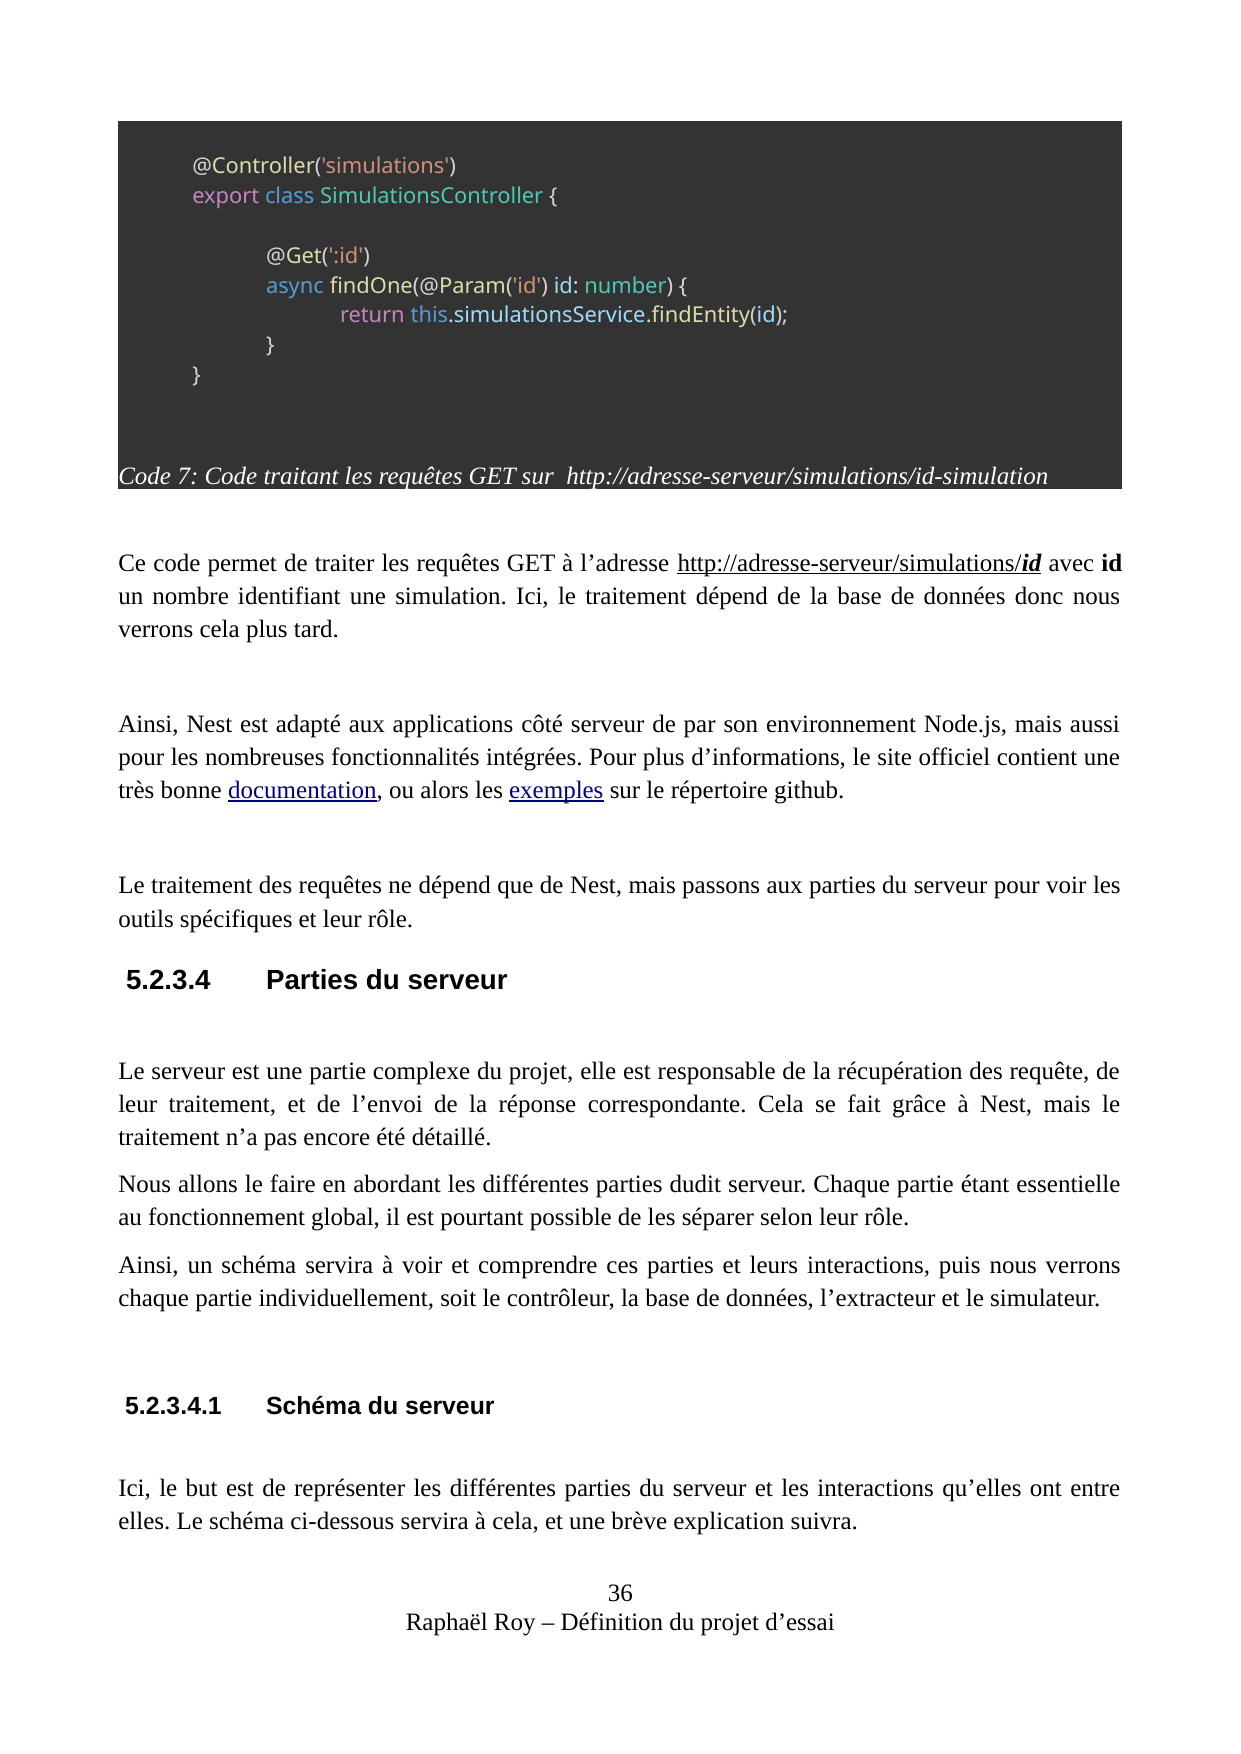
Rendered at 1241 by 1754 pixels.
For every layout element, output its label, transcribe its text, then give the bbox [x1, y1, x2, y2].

text @Get(':id') [118, 240, 1122, 269]
text Code 7: Code traitant les requêtes GET sur http://adresse-serveur/simulations/id-simulation [118, 461, 1122, 489]
text Ici, le but est de représenter les différentes parties du serveur et les interactions qu’elles ont entre elles. Le schéma ci-dessous servira à cela, et une brève explication suivra. [118, 1473, 1122, 1535]
text Ainsi, un schéma servira à voir et comprendre ces parties et leurs interactions, puis nous verrons chaque partie individuellement, soit le contrôleur, la base de données, l’extracteur et le simulateur. [118, 1250, 1122, 1312]
text Nous allons le faire en abordant les différentes parties dudit serveur. Chaque partie étant essentielle au fonctionnement global, il est pourtant possible de les séparer selon leur rôle. [118, 1169, 1122, 1231]
text export class SimulationsController { [118, 180, 1122, 210]
text Le serveur est une partie complexe du projet, elle est responsable de la récupération des requête, de leur traitement, et de l’envoi de la réponse correspondante. Cela se fait grâce à Nest, mais le traitement n’a pas encore été détaillé. [118, 1056, 1122, 1151]
text Le traitement des requêtes ne dépend que de Nest, mais passons aux parties du serveur pour voir les outils spécifiques et leur rôle. [118, 871, 1122, 932]
text } [118, 359, 1122, 389]
text @Controller('simulations') [118, 151, 1122, 180]
text async findOne(@Param('id') id: number) { [118, 269, 1122, 299]
subtitle Parties du serveur [118, 964, 1122, 996]
text Ainsi, Nest est adapté aux applications côté serveur de par son environnement Node.js, mais aussi pour les nombreuses fonctionnalités intégrées. Pour plus d’informations, le site officiel contient une très bonne documentation, ou alors les exemples sur le répertoire github. [118, 709, 1122, 804]
subtitle Schéma du serveur [118, 1391, 1122, 1419]
text return this.simulationsService.findEntity(id); [118, 299, 1122, 329]
text Ce code permet de traiter les requêtes GET à l’adresse http://adresse-serveur/simulations/id avec id un nombre identifiant une simulation. Ici, le traitement dépend de la base de données donc nous verrons cela plus tard. [118, 548, 1122, 643]
text } [118, 329, 1122, 359]
